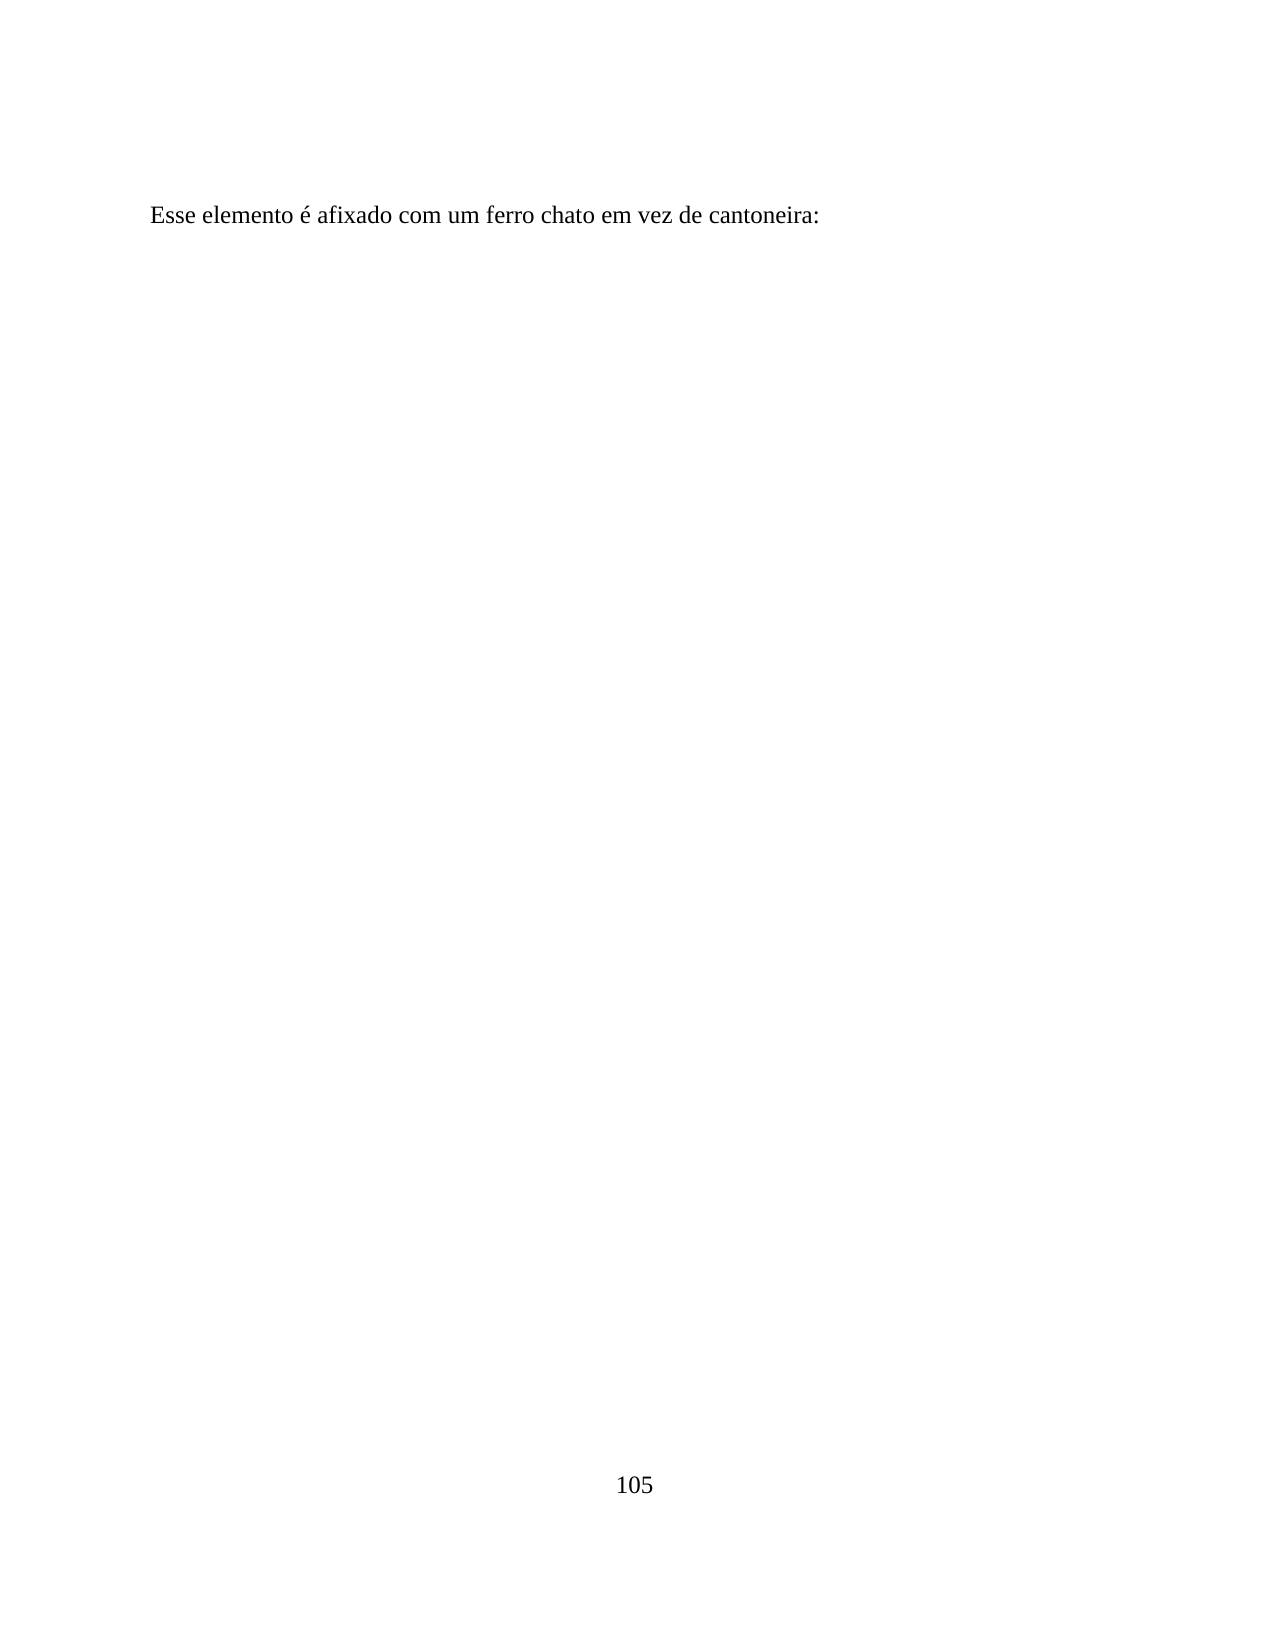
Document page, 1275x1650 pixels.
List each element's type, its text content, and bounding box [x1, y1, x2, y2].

text Esse elemento é afixado com um ferro chato em vez de cantoneira: [150, 200, 1125, 229]
